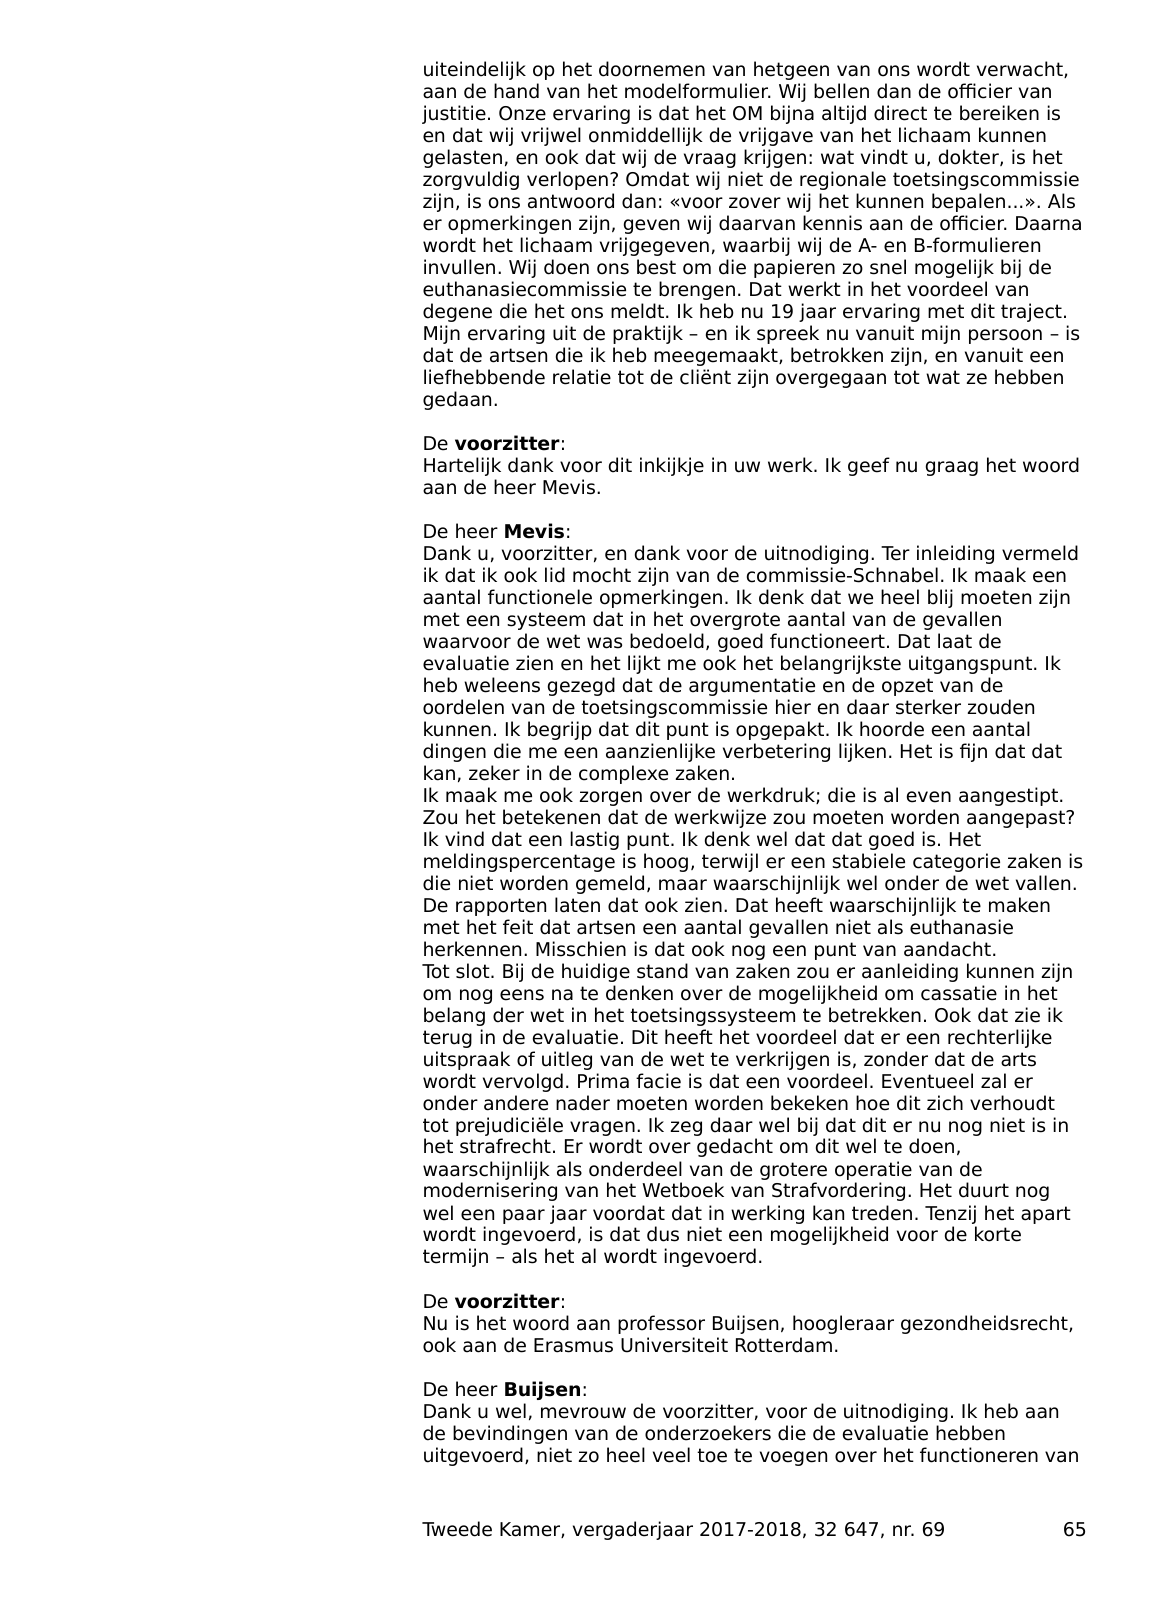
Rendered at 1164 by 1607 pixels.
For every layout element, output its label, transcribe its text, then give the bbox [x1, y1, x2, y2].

text Dank u, voorzitter, en dank voor de uitnodiging. Ter inleiding vermeld ik dat ik ook lid mocht zijn van de commissie-Schnabel. Ik maak een aantal functionele opmerkingen. Ik denk dat we heel blij moeten zijn met een systeem dat in het overgrote aantal van de gevallen waarvoor de wet was bedoeld, goed functioneert. Dat laat de evaluatie zien en het lijkt me ook het belangrijkste uitgangspunt. Ik heb weleens gezegd dat de argumentatie en de opzet van de oordelen van de toetsingscommissie hier en daar sterker zouden kunnen. Ik begrijp dat dit punt is opgepakt. Ik hoorde een aantal dingen die me een aanzienlijke verbetering lijken. Het is fijn dat dat kan, zeker in de complexe zaken. [422, 543, 1087, 785]
text Nu is het woord aan professor Buijsen, hoogleraar gezondheidsrecht, ook aan de Erasmus Universiteit Rotterdam. [422, 1312, 1087, 1356]
text Dank u wel, mevrouw de voorzitter, voor de uitnodiging. Ik heb aan de bevindingen van de onderzoekers die de evaluatie hebben uitgevoerd, niet zo heel veel toe te voegen over het functioneren van [422, 1401, 1087, 1467]
text uiteindelijk op het doornemen van hetgeen van ons wordt verwacht, aan de hand van het modelformulier. Wij bellen dan de officier van justitie. Onze ervaring is dat het OM bijna altijd direct te bereiken is en dat wij vrijwel onmiddellijk de vrijgave van het lichaam kunnen gelasten, en ook dat wij de vraag krijgen: wat vindt u, dokter, is het zorgvuldig verlopen? Omdat wij niet de regionale toetsingscommissie zijn, is ons antwoord dan: «voor zover wij het kunnen bepalen...». Als er opmerkingen zijn, geven wij daarvan kennis aan de officier. Daarna wordt het lichaam vrijgegeven, waarbij wij de A- en B-formulieren invullen. Wij doen ons best om die papieren zo snel mogelijk bij de euthanasiecommissie te brengen. Dat werkt in het voordeel van degene die het ons meldt. Ik heb nu 19 jaar ervaring met dit traject. Mijn ervaring uit de praktijk – en ik spreek nu vanuit mijn persoon – is dat de artsen die ik heb meegemaakt, betrokken zijn, en vanuit een liefhebbende relatie tot de cliënt zijn overgegaan tot wat ze hebben gedaan. [422, 59, 1087, 411]
text De heer Mevis: [422, 521, 1087, 543]
text De voorzitter: [422, 433, 1087, 455]
text Tot slot. Bij de huidige stand van zaken zou er aanleiding kunnen zijn om nog eens na te denken over de mogelijkheid om cassatie in het belang der wet in het toetsingssysteem te betrekken. Ook dat zie ik terug in de evaluatie. Dit heeft het voordeel dat er een rechterlijke uitspraak of uitleg van de wet te verkrijgen is, zonder dat de arts wordt vervolgd. Prima facie is dat een voordeel. Eventueel zal er onder andere nader moeten worden bekeken hoe dit zich verhoudt tot prejudiciële vragen. Ik zeg daar wel bij dat dit er nu nog niet is in het strafrecht. Er wordt over gedacht om dit wel te doen, waarschijnlijk als onderdeel van de grotere operatie van de modernisering van het Wetboek van Strafvordering. Het duurt nog wel een paar jaar voordat dat in werking kan treden. Tenzij het apart wordt ingevoerd, is dat dus niet een mogelijkheid voor de korte termijn – als het al wordt ingevoerd. [422, 961, 1087, 1268]
text Ik maak me ook zorgen over de werkdruk; die is al even aangestipt. Zou het betekenen dat de werkwijze zou moeten worden aangepast? Ik vind dat een lastig punt. Ik denk wel dat dat goed is. Het meldingspercentage is hoog, terwijl er een stabiele categorie zaken is die niet worden gemeld, maar waarschijnlijk wel onder de wet vallen. De rapporten laten dat ook zien. Dat heeft waarschijnlijk te maken met het feit dat artsen een aantal gevallen niet als euthanasie herkennen. Misschien is dat ook nog een punt van aandacht. [422, 785, 1087, 961]
text De heer Buijsen: [422, 1379, 1087, 1401]
text De voorzitter: [422, 1291, 1087, 1312]
text Hartelijk dank voor dit inkijkje in uw werk. Ik geef nu graag het woord aan de heer Mevis. [422, 455, 1087, 499]
